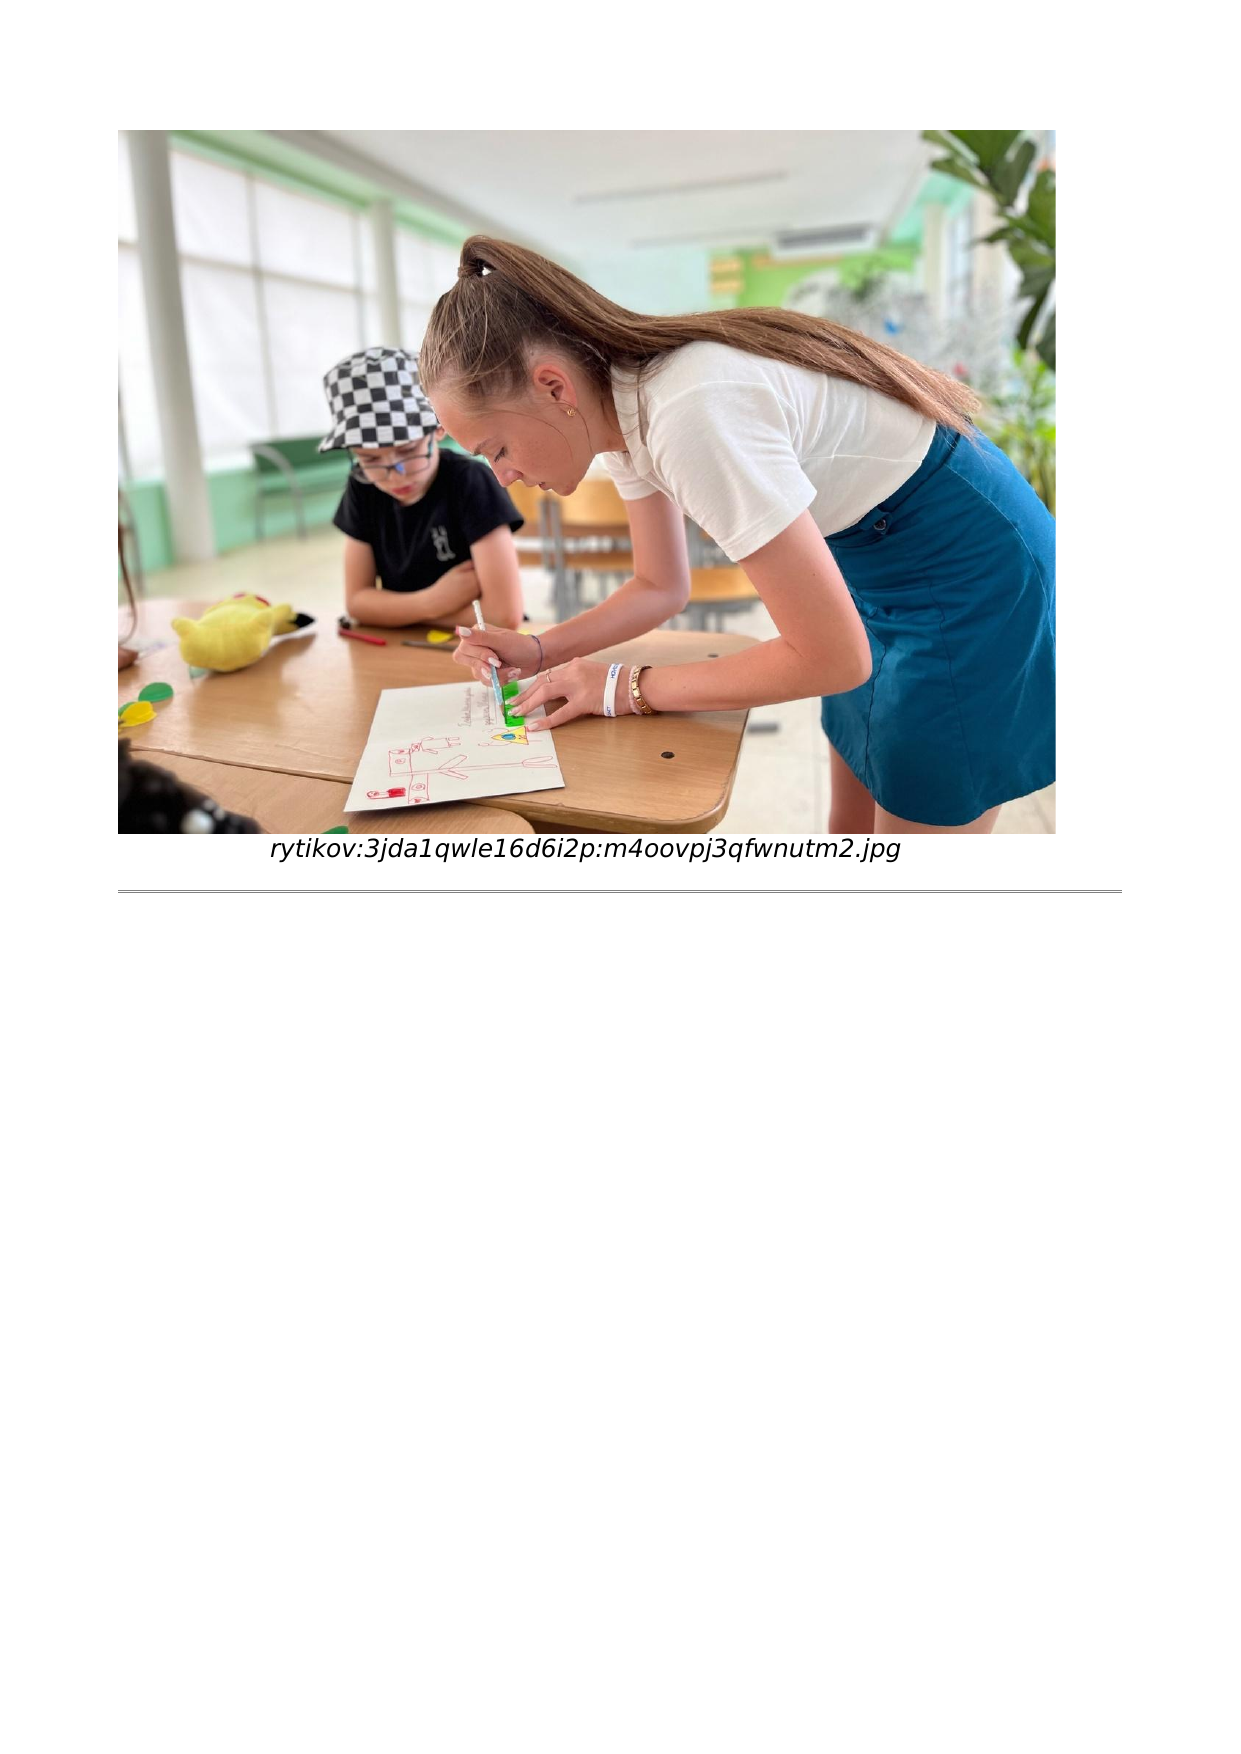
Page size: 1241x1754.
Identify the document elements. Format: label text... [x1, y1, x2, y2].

text rytikov:3jda1qwle16d6i2p:m4oovpj3qfwnutm2.jpg [118, 834, 1056, 863]
picture [1015, 687, 1023, 700]
picture [990, 764, 1004, 775]
picture [1052, 634, 1056, 668]
picture [118, 130, 1056, 834]
picture [1019, 763, 1024, 772]
picture [940, 781, 950, 787]
picture [1036, 659, 1051, 704]
picture [987, 789, 1008, 798]
picture [1025, 581, 1036, 599]
